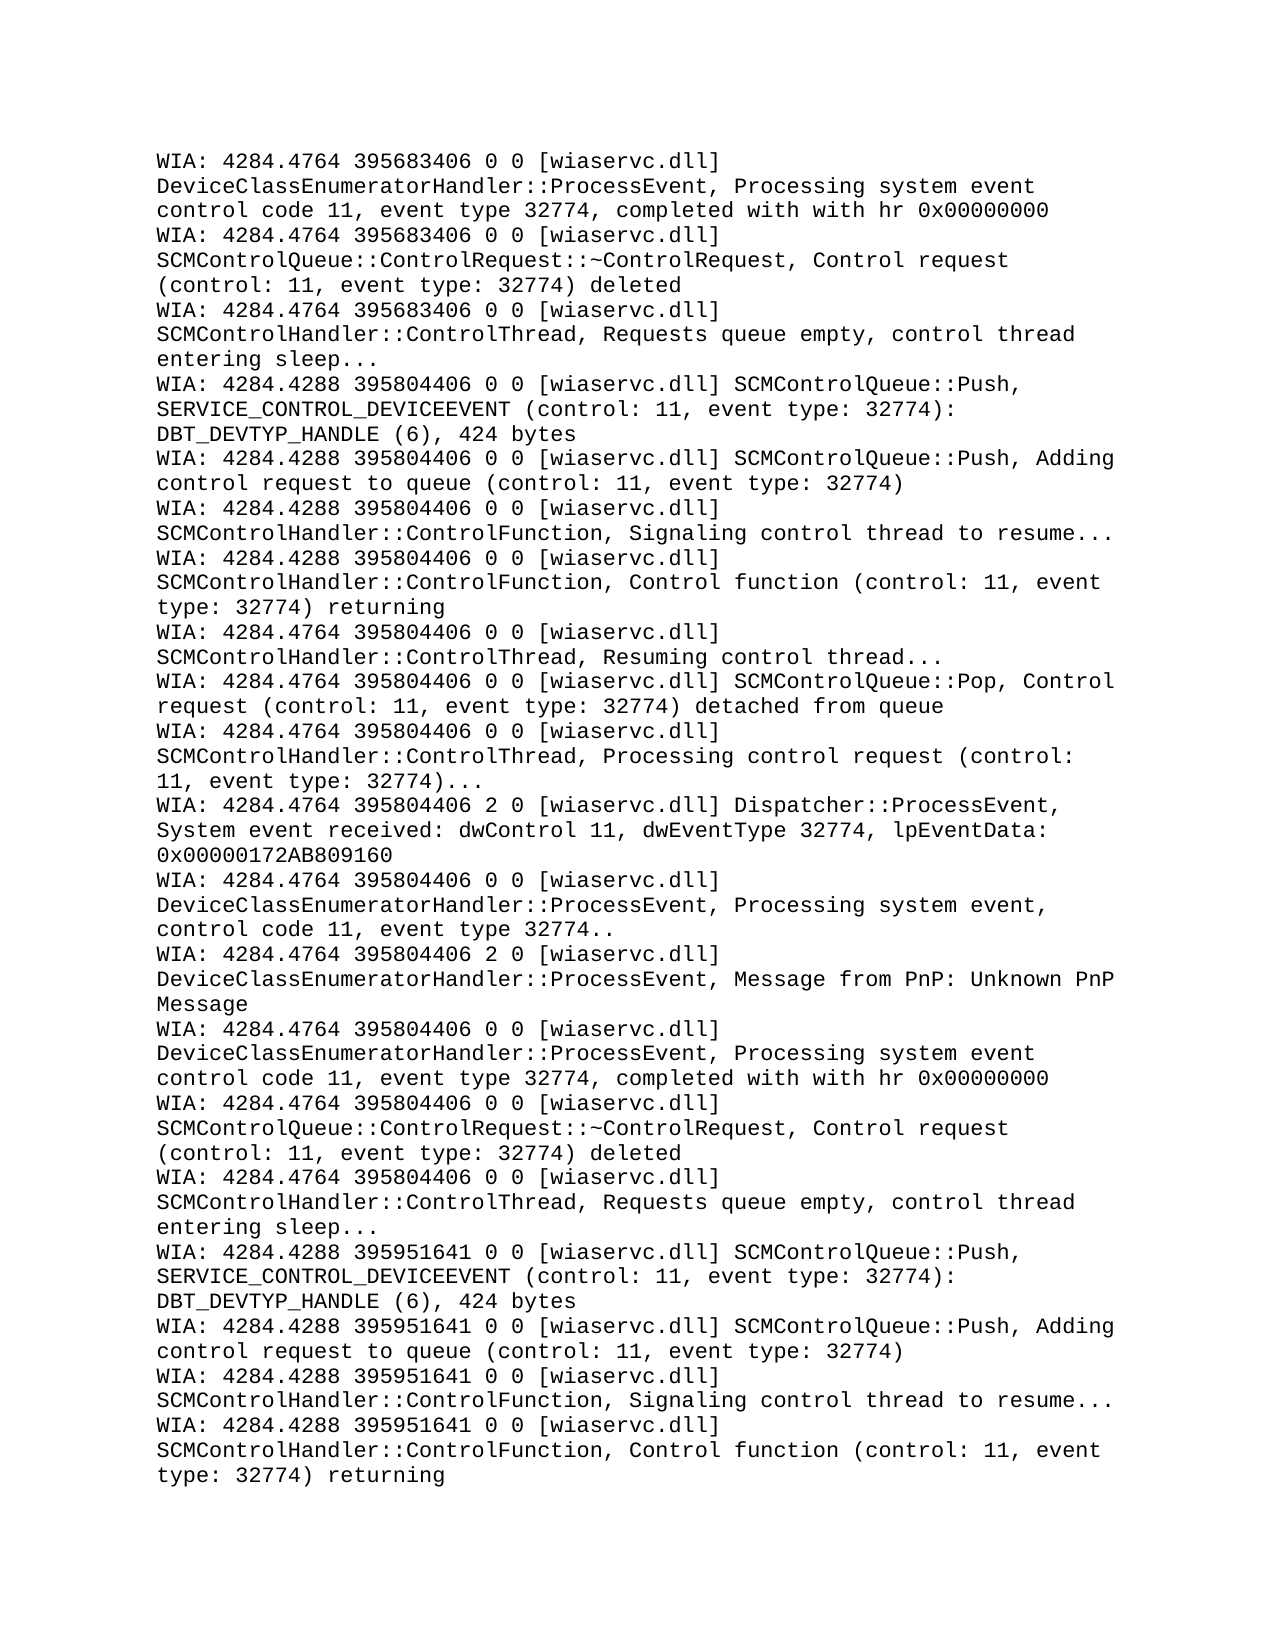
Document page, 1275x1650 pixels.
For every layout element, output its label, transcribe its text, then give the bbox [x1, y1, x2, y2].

text WIA: 4284.4764 395804406 2 0 [wiaservc.dll] Dispatcher::ProcessEvent, System event received: dwControl 11, dwEventType 32774, lpEventData: 0x00000172AB809160 [156, 794, 1118, 869]
text WIA: 4284.4764 395683406 0 0 [wiaservc.dll] DeviceClassEnumeratorHandler::ProcessEvent, Processing system event control code 11, event type 32774, completed with with hr 0x00000000 [156, 150, 1118, 224]
text WIA: 4284.4764 395804406 0 0 [wiaservc.dll] SCMControlHandler::ControlThread, Processing control request (control: 11, event type: 32774)... [156, 720, 1118, 794]
text WIA: 4284.4288 395804406 0 0 [wiaservc.dll] SCMControlQueue::Push, SERVICE_CONTROL_DEVICEEVENT (control: 11, event type: 32774): DBT_DEVTYP_HANDLE (6), 424 bytes [156, 373, 1118, 447]
text WIA: 4284.4288 395951641 0 0 [wiaservc.dll] SCMControlQueue::Push, Adding control request to queue (control: 11, event type: 32774) [156, 1315, 1118, 1365]
text WIA: 4284.4764 395804406 0 0 [wiaservc.dll] SCMControlHandler::ControlThread, Resuming control thread... [156, 621, 1118, 671]
text WIA: 4284.4764 395804406 0 0 [wiaservc.dll] DeviceClassEnumeratorHandler::ProcessEvent, Processing system event control code 11, event type 32774, completed with with hr 0x00000000 [156, 1018, 1118, 1092]
text WIA: 4284.4764 395804406 0 0 [wiaservc.dll] SCMControlHandler::ControlThread, Requests queue empty, control thread entering sleep... [156, 1166, 1118, 1241]
text WIA: 4284.4764 395804406 2 0 [wiaservc.dll] DeviceClassEnumeratorHandler::ProcessEvent, Message from PnP: Unknown PnP Message [156, 943, 1118, 1018]
text WIA: 4284.4764 395804406 0 0 [wiaservc.dll] DeviceClassEnumeratorHandler::ProcessEvent, Processing system event, control code 11, event type 32774.. [156, 869, 1118, 943]
text WIA: 4284.4764 395804406 0 0 [wiaservc.dll] SCMControlQueue::Pop, Control request (control: 11, event type: 32774) detached from queue [156, 671, 1118, 720]
text WIA: 4284.4288 395951641 0 0 [wiaservc.dll] SCMControlQueue::Push, SERVICE_CONTROL_DEVICEEVENT (control: 11, event type: 32774): DBT_DEVTYP_HANDLE (6), 424 bytes [156, 1241, 1118, 1315]
text WIA: 4284.4288 395951641 0 0 [wiaservc.dll] SCMControlHandler::ControlFunction, Signaling control thread to resume... [156, 1365, 1118, 1414]
text WIA: 4284.4764 395683406 0 0 [wiaservc.dll] SCMControlHandler::ControlThread, Requests queue empty, control thread entering sleep... [156, 299, 1118, 373]
text WIA: 4284.4288 395804406 0 0 [wiaservc.dll] SCMControlHandler::ControlFunction, Signaling control thread to resume... [156, 497, 1118, 547]
text WIA: 4284.4288 395804406 0 0 [wiaservc.dll] SCMControlQueue::Push, Adding control request to queue (control: 11, event type: 32774) [156, 447, 1118, 497]
text WIA: 4284.4764 395804406 0 0 [wiaservc.dll] SCMControlQueue::ControlRequest::~ControlRequest, Control request (control: 11, event type: 32774) deleted [156, 1092, 1118, 1166]
text WIA: 4284.4288 395804406 0 0 [wiaservc.dll] SCMControlHandler::ControlFunction, Control function (control: 11, event type: 32774) returning [156, 547, 1118, 621]
text WIA: 4284.4288 395951641 0 0 [wiaservc.dll] SCMControlHandler::ControlFunction, Control function (control: 11, event type: 32774) returning [156, 1414, 1118, 1489]
text WIA: 4284.4764 395683406 0 0 [wiaservc.dll] SCMControlQueue::ControlRequest::~ControlRequest, Control request (control: 11, event type: 32774) deleted [156, 224, 1118, 299]
